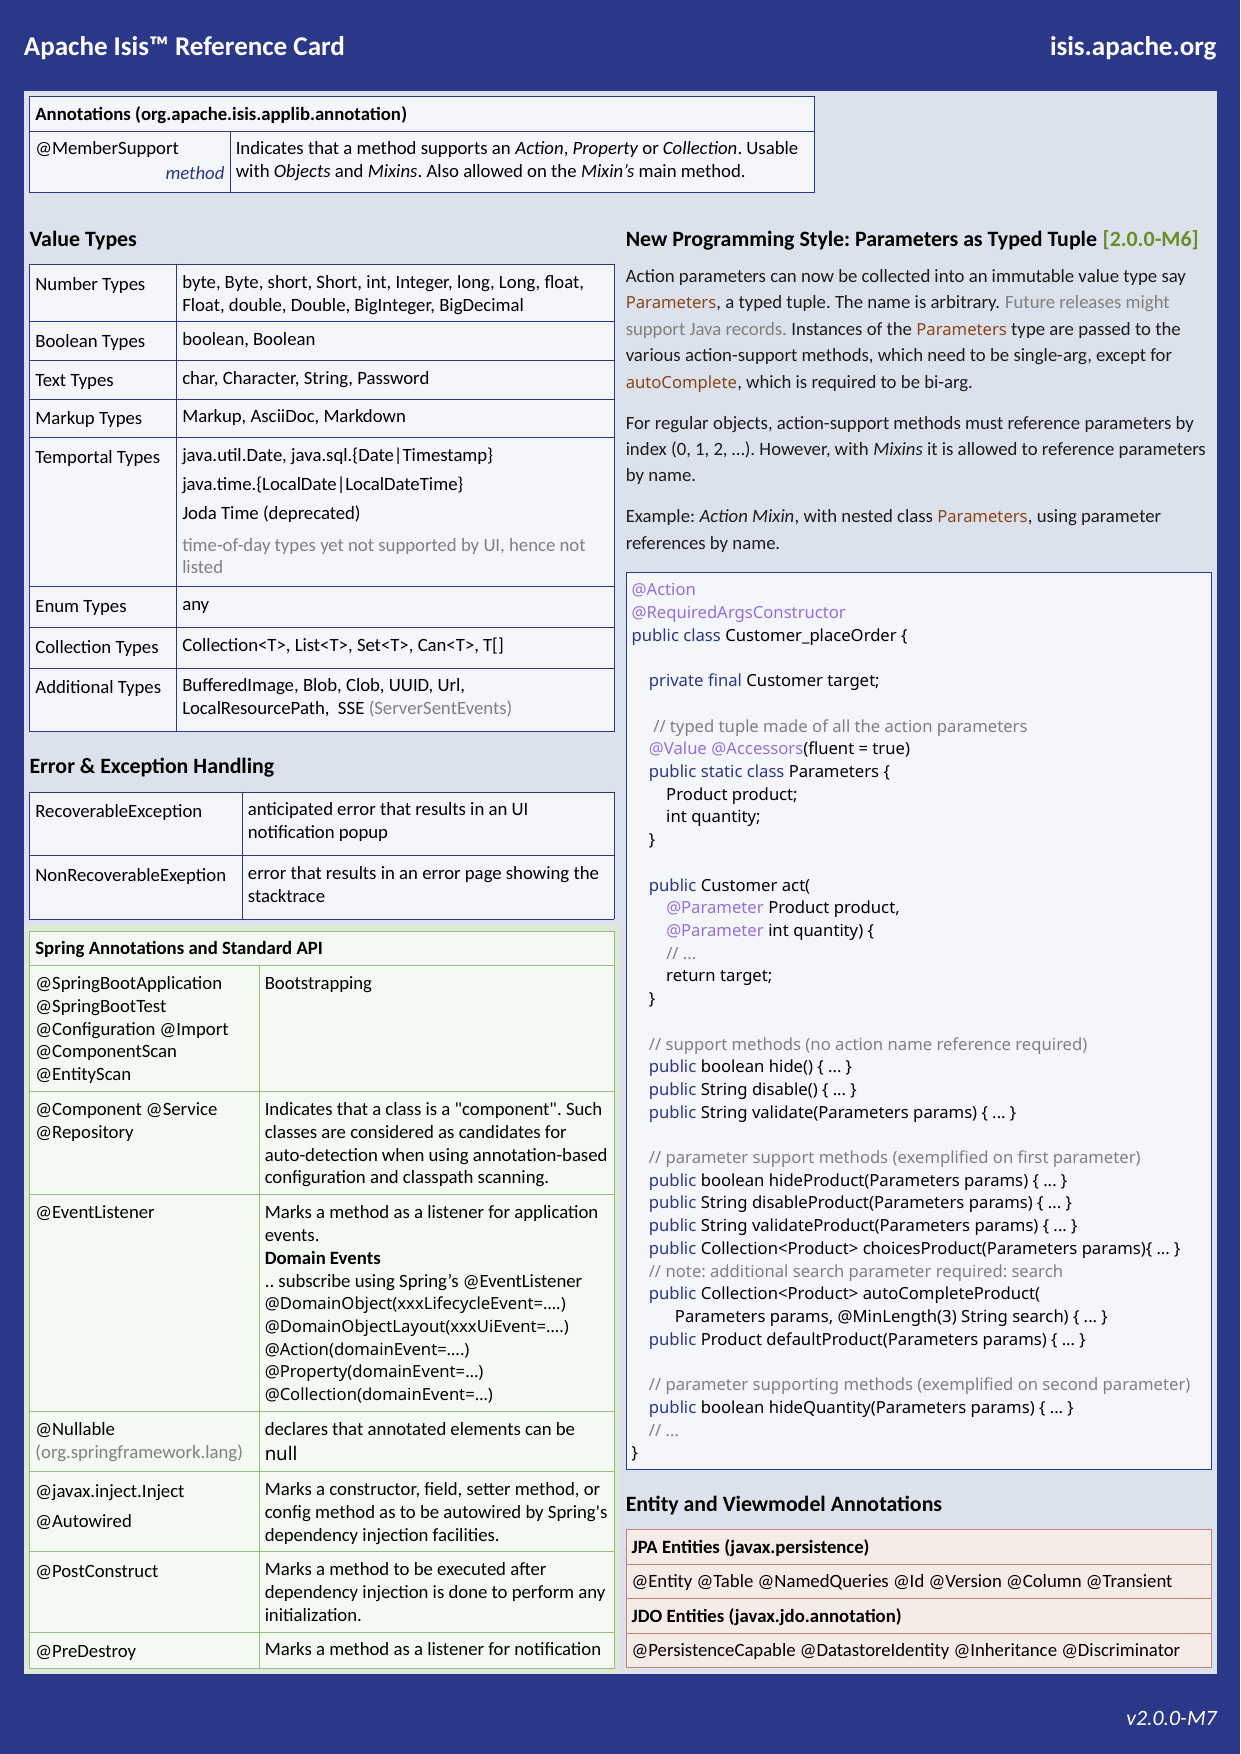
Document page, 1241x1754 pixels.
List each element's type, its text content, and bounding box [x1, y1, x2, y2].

table_cell Indicates that a method supports an Action, Property or Collection. Usable with Objects and Mixins. Also allowed on the Mixin’s main method. [231, 132, 814, 192]
table_cell Boolean Types [30, 322, 176, 360]
table_cell Markup Types [30, 400, 176, 437]
table_cell Marks a method to be executed after dependency injection is done to perform any initialization. [260, 1552, 614, 1632]
table_cell Bootstrapping [260, 966, 614, 1091]
table_header @Action @RequiredArgsConstructor public class Customer_placeOrder { private final Customer target; // typed tuple made of all the action parameters @Value @Accessors(fluent = true) public static class Parameters { Product product; int quantity; } public Customer act( @Parameter Product product, @Parameter int quantity) { // ... return target; } // support methods (no action name reference required) public boolean hide() { ... } public String disable() { ... } public String validate(Parameters params) { ... } // parameter support methods (exemplified on first parameter) public boolean hideProduct(Parameters params) { ... } public String disableProduct(Parameters params) { ... } public String validateProduct(Parameters params) { ... } public Collection<Product> choicesProduct(Parameters params){ ... } // note: additional search parameter required: search public Collection<Product> autoCompleteProduct( Parameters params, @MinLength(3) String search) { ... } public Product defaultProduct(Parameters params) { ... } // parameter supporting methods (exemplified on second parameter) public boolean hideQuantity(Parameters params) { ... } // ... } [627, 573, 1211, 1469]
table_cell @PersistenceCapable @DatastoreIdentity @Inheritance @Discriminator [627, 1634, 1211, 1667]
table_cell Markup, AsciiDoc, Markdown [177, 400, 614, 437]
table_cell Temportal Types [30, 438, 176, 586]
table_header [24, 91, 820, 198]
table_cell Collection<T>, List<T>, Set<T>, Can<T>, T[] [177, 628, 614, 668]
table_header New Programming Style: Parameters as Typed Tuple [2.0.0-M6] Action parameters can now be collected into an immutable value type say Parameters, a typed tuple. The name is arbitrary. Future releases might support Java records. Instances of the Parameters type are passed to the various action-support methods, which need to be single-arg, except for autoComplete, which is required to be bi-arg. For regular objects, action-support methods must reference parameters by index (0, 1, 2, …). However, with Mixins it is allowed to reference parameters by name. Example: Action Mixin, with nested class Parameters, using parameter references by name. Entity and Viewmodel Annotations [620, 198, 1217, 1674]
table_cell declares that annotated elements can be null [260, 1412, 614, 1471]
table_cell Additional Types [30, 669, 176, 731]
table_header Annotations (org.apache.isis.applib.annotation) [30, 97, 814, 131]
table_header Value Types Error & Exception Handling [24, 198, 620, 925]
table_cell any [177, 587, 614, 627]
table_cell [24, 925, 620, 1674]
table_cell JDO Entities (javax.jdo.annotation) [627, 1599, 1211, 1633]
table_header Number Types [30, 265, 176, 321]
table_header byte, Byte, short, Short, int, Integer, long, Long, float, Float, double, Double, BigInteger, BigDecimal [177, 265, 614, 321]
table_cell @EventListener [30, 1195, 259, 1411]
table_cell @PostConstruct [30, 1552, 259, 1632]
table_header anticipated error that results in an UI notification popup [243, 793, 614, 855]
table_cell Marks a method as a listener for application events. Domain Events .. subscribe using Spring’s @EventListener @DomainObject(xxxLifecycleEvent=….) @DomainObjectLayout(xxxUiEvent=….) @Action(domainEvent=….) @Property(domainEvent=…) @Collection(domainEvent=…) [260, 1195, 614, 1411]
table_cell error that results in an error page showing the stacktrace [243, 856, 614, 919]
table_header RecoverableException [30, 793, 242, 855]
table_cell @Entity @Table @NamedQueries @Id @Version @Column @Transient [627, 1565, 1211, 1598]
table_cell @MemberSupport method [30, 132, 230, 192]
table_header [820, 91, 1217, 198]
table_cell Marks a constructor, field, setter method, or config method as to be autowired by Spring's dependency injection facilities. [260, 1472, 614, 1551]
table_header JPA Entities (javax.persistence) [627, 1530, 1211, 1564]
table_cell char, Character, String, Password [177, 361, 614, 399]
table_cell Enum Types [30, 587, 176, 627]
table_cell @javax.inject.Inject @Autowired [30, 1472, 259, 1551]
table_cell @Component @Service @Repository [30, 1092, 259, 1194]
table_cell Indicates that a class is a "component". Such classes are considered as candidates for auto-detection when using annotation-based configuration and classpath scanning. [260, 1092, 614, 1194]
table_cell Marks a method as a listener for notification [260, 1633, 614, 1668]
table_cell BufferedImage, Blob, Clob, UUID, Url, LocalResourcePath, SSE (ServerSentEvents) [177, 669, 614, 731]
table_cell @Nullable (org.springframework.lang) [30, 1412, 259, 1471]
table_cell @SpringBootApplication @SpringBootTest @Configuration @Import @ComponentScan @EntityScan [30, 966, 259, 1091]
table_cell @PreDestroy [30, 1633, 259, 1668]
table_cell boolean, Boolean [177, 322, 614, 360]
table_cell java.util.Date, java.sql.{Date|Timestamp} java.time.{LocalDate|LocalDateTime} Joda Time (deprecated) time-of-day types yet not supported by UI, hence not listed [177, 438, 614, 586]
table_cell Text Types [30, 361, 176, 399]
table_cell Collection Types [30, 628, 176, 668]
table_header Spring Annotations and Standard API [30, 932, 614, 965]
table_cell NonRecoverableExeption [30, 856, 242, 919]
